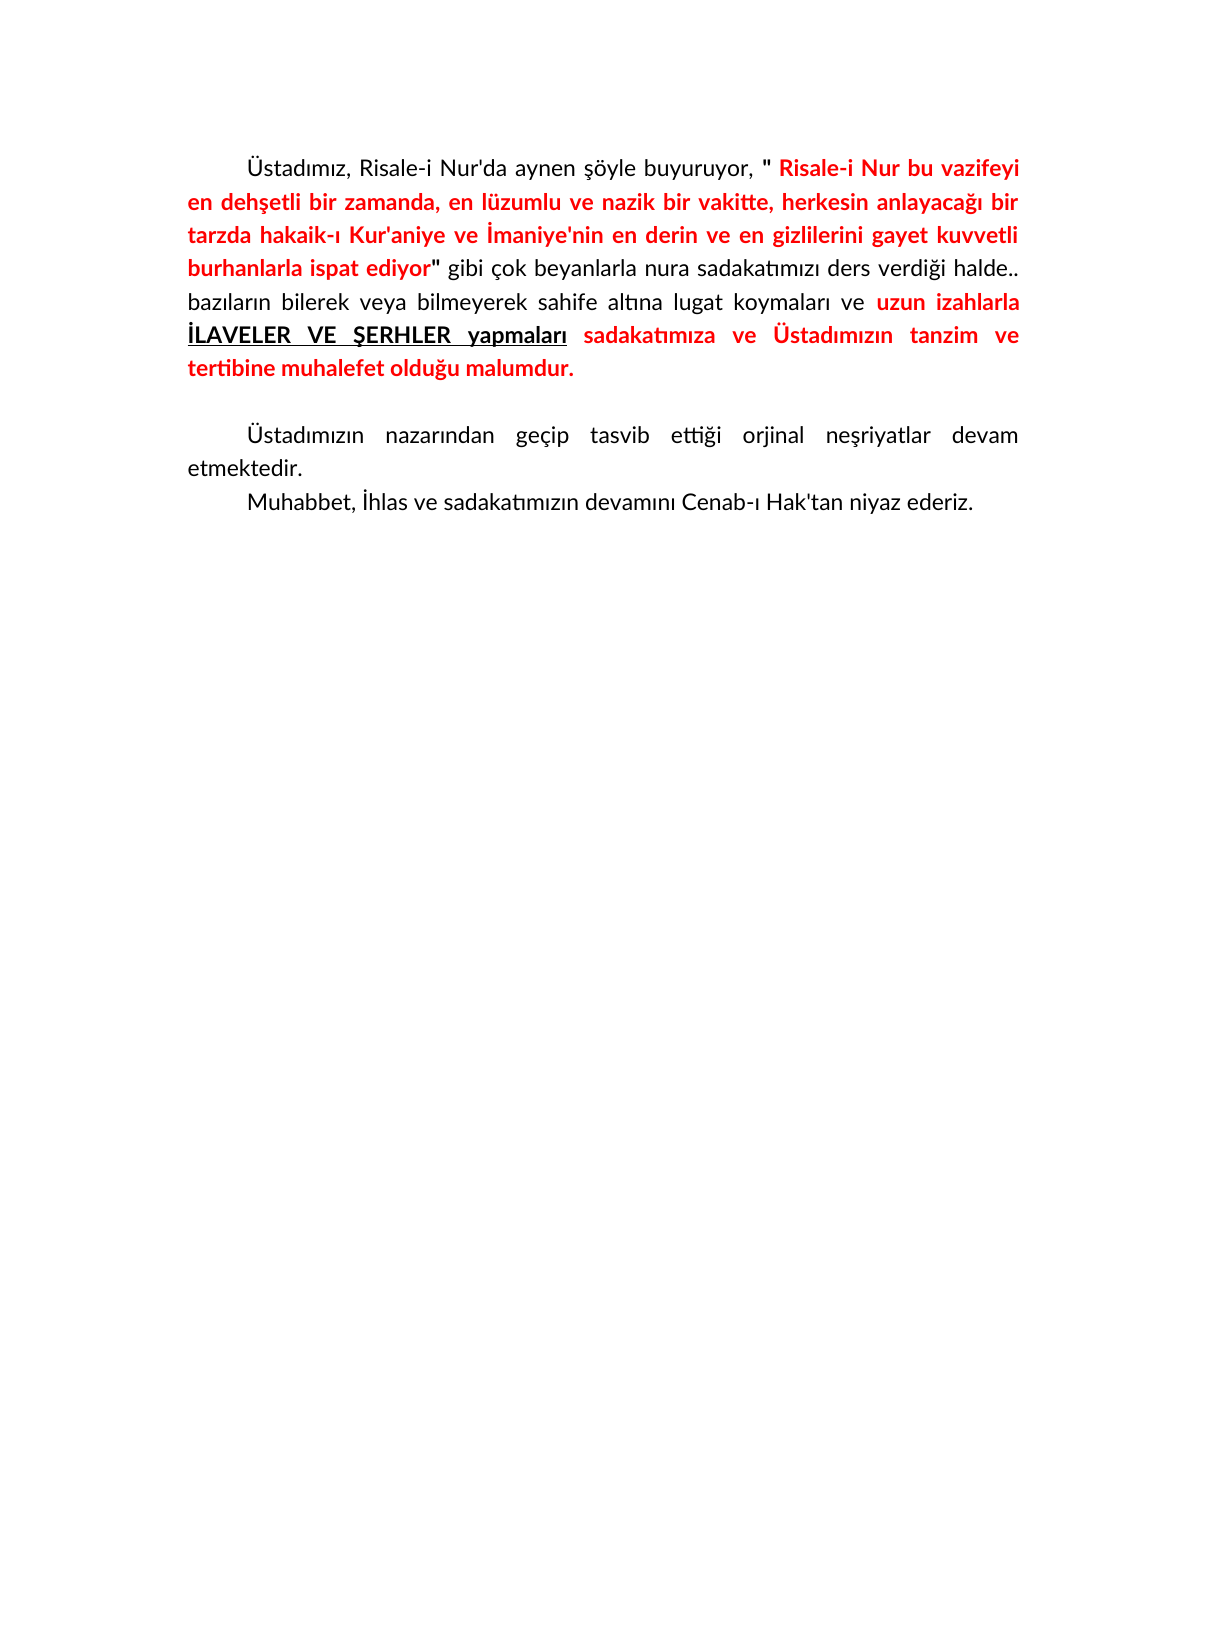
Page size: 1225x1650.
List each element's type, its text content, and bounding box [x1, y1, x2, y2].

text Muhabbet, İhlas ve sadakatımızın devamını Cenab-ı Hak'tan niyaz ederiz. [187, 483, 1020, 517]
text Üstadımızın nazarından geçip tasvib ettiği orjinal neşriyatlar devam etmektedir. [187, 417, 1020, 483]
text Üstadımız, Risale-i Nur'da aynen şöyle buyuruyor, " Risale-i Nur bu vazifeyi en dehşetli bir zamanda, en lüzumlu ve nazik bir vakitte, herkesin anlayacağı bir tarzda hakaik-ı Kur'aniye ve İmaniye'nin en derin ve en gizlilerini gayet kuvvetli burhanlarla ispat ediyor" gibi çok beyanlarla nura sadakatımızı ders verdiği halde.. bazıların bilerek veya bilmeyerek sahife altına lugat koymaları ve uzun izahlarla İLaveler ve şerhler yapmaları sadakatımıza ve Üstadımızın tanzim ve tertibine muhalefet olduğu malumdur. [187, 150, 1020, 383]
